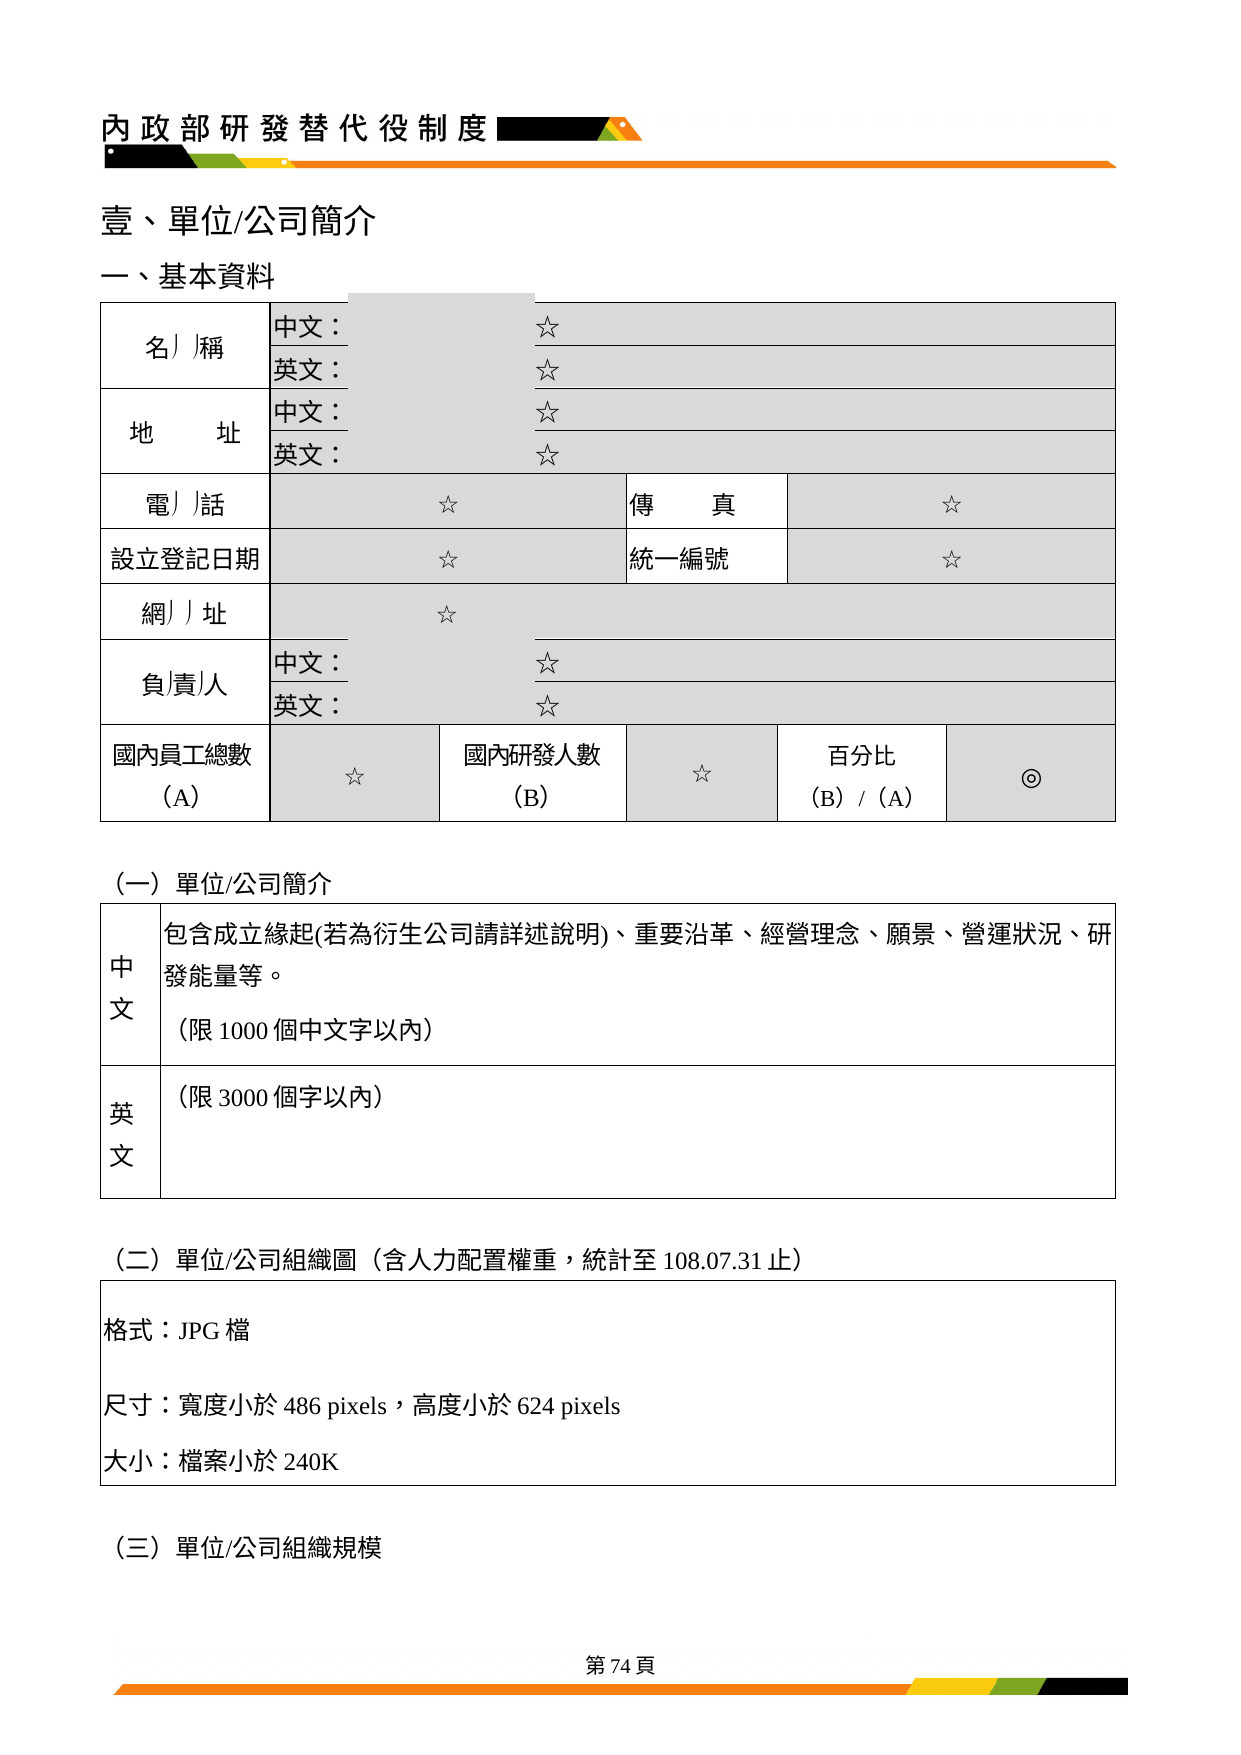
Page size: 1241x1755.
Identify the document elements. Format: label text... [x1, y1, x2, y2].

text 一、基本資料 [100, 254, 1140, 296]
table_cell 英文： ☆ [271, 431, 1115, 473]
text （一）單位/公司簡介 [100, 841, 1140, 903]
table_cell ☆ [627, 725, 777, 821]
table_cell ☆ [271, 584, 1115, 638]
table_cell （限3000個字以內） [161, 1066, 1115, 1197]
table_cell 地 址 [101, 389, 269, 473]
table_cell 傳 真 [627, 474, 787, 528]
table_cell 英文 [101, 1066, 160, 1197]
table_cell 負責人 [101, 640, 269, 724]
table_cell ☆ [788, 474, 1115, 528]
table_cell ☆ [271, 474, 626, 528]
table_cell 網  址 [101, 584, 269, 638]
table_header 中文 [101, 904, 160, 1065]
table_cell 中文： ☆ [271, 640, 1115, 681]
table_cell ☆ [271, 529, 626, 583]
table_header 格式：JPG檔 尺寸：寬度小於486 pixels，高度小於624 pixels 大小：檔案小於240K [101, 1281, 1115, 1485]
text （二）單位/公司組織圖（含人力配置權重，統計至108.07.31止） [100, 1217, 1140, 1280]
table_cell 國內研發人數（B） [440, 725, 626, 821]
table_header 中文： ☆ [271, 303, 1115, 345]
table_cell 英文： ☆ [271, 682, 1115, 724]
table_cell 電 話 [101, 474, 269, 528]
table_cell ☆ [271, 725, 439, 821]
table_header 名 稱 [101, 303, 269, 387]
text （三）單位/公司組織規模 [100, 1505, 1140, 1567]
table_cell ☆ [788, 529, 1115, 583]
text 壹、單位/公司簡介 [100, 200, 1140, 242]
table_cell 中文： ☆ [271, 389, 1115, 430]
table_cell 英文： ☆ [271, 346, 1115, 387]
table_cell 統一編號 [627, 529, 787, 583]
table_cell 設立登記日期 [101, 529, 269, 583]
table_header 包含成立緣起(若為衍生公司請詳述說明)、重要沿革、經營理念、願景、營運狀況、研發能量等。 （限1000個中文字以內） [161, 904, 1115, 1065]
table_cell 國內員工總數（A） [101, 725, 269, 821]
table_cell ◎ [947, 725, 1115, 821]
table_cell 百分比（B）/（A） [778, 725, 946, 821]
